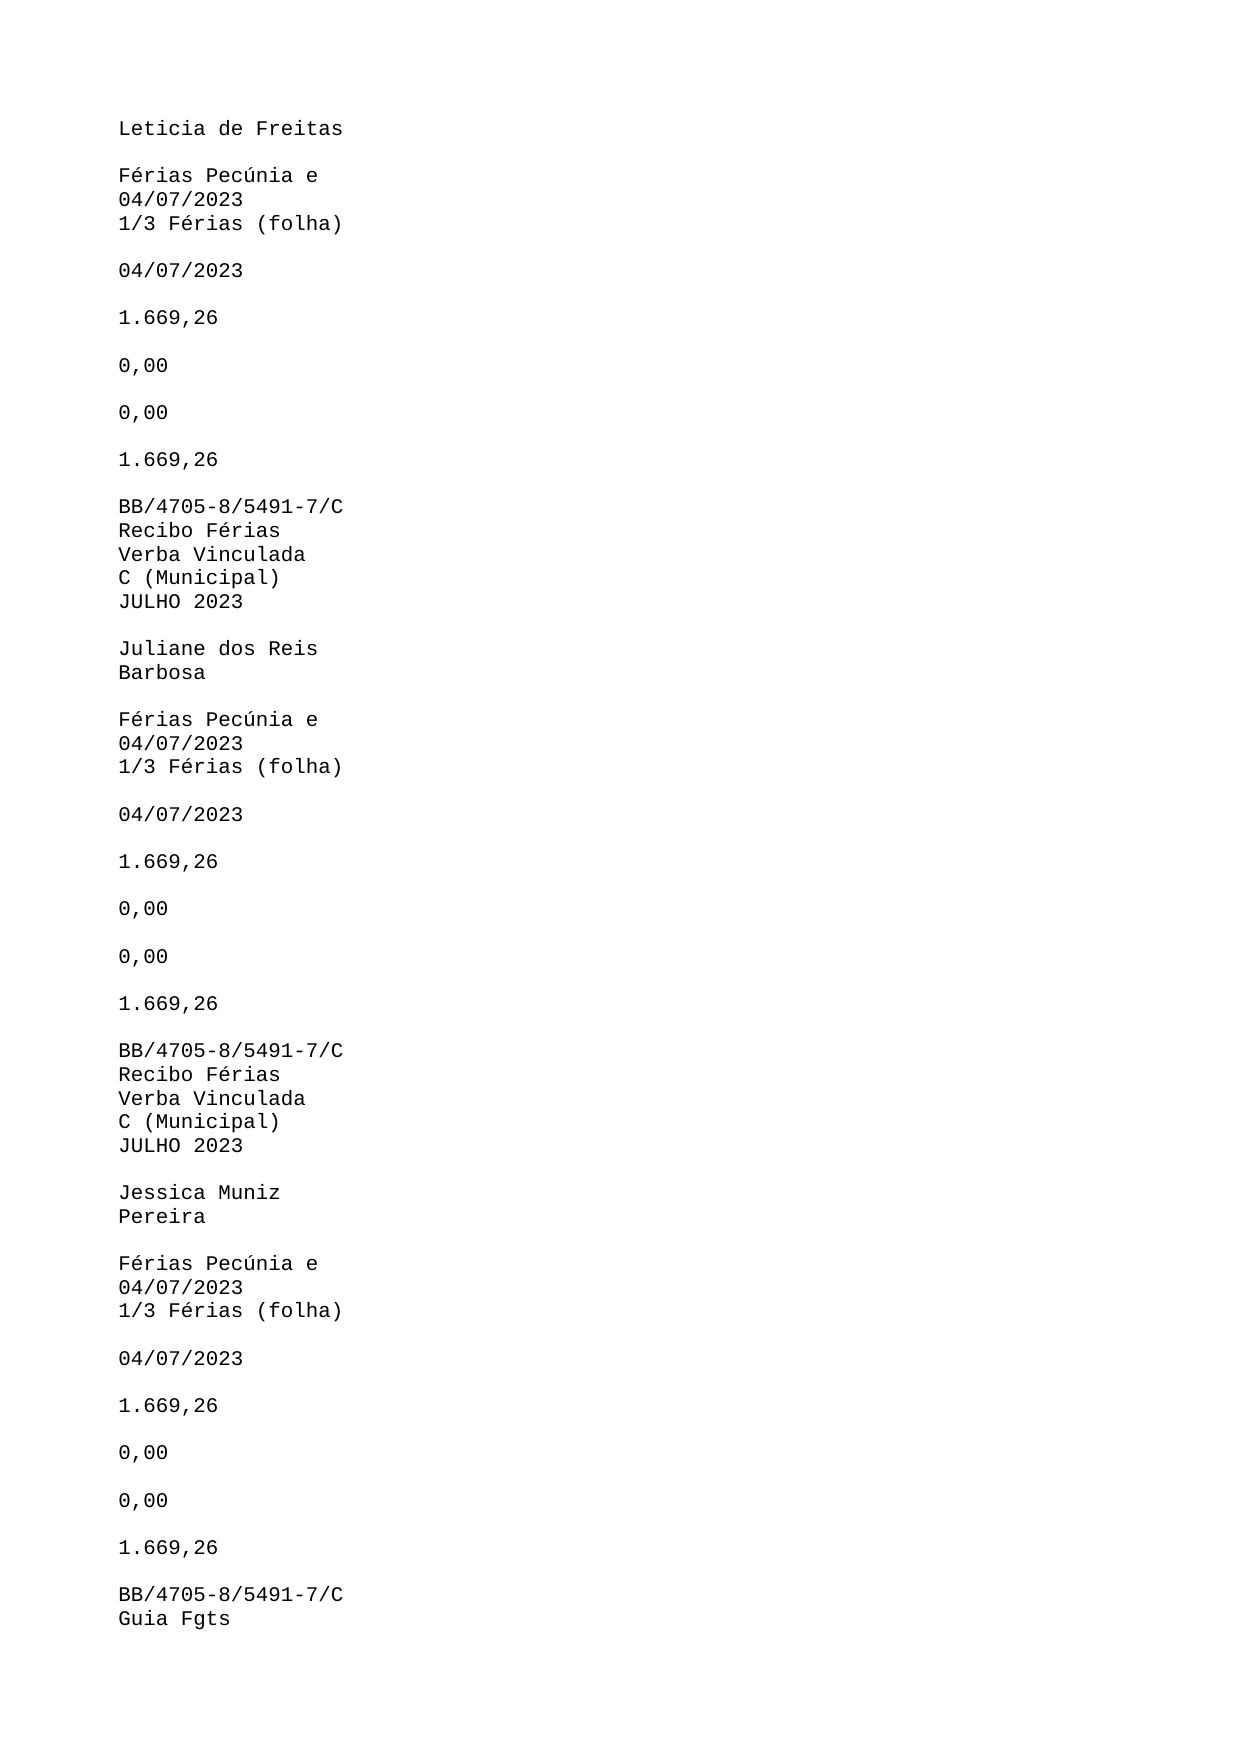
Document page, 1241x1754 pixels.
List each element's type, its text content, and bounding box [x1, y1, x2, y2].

text 1.669,26 [118, 1537, 1122, 1561]
text Férias Pecúnia e [118, 1253, 1122, 1277]
text 04/07/2023 [118, 733, 1122, 757]
text 0,00 [118, 898, 1122, 922]
text 04/07/2023 [118, 189, 1122, 213]
text 1.669,26 [118, 1395, 1122, 1419]
text 04/07/2023 [118, 260, 1122, 284]
text 0,00 [118, 402, 1122, 426]
text 0,00 [118, 1489, 1122, 1513]
text 1/3 Férias (folha) [118, 757, 1122, 780]
text JULHO 2023 [118, 1135, 1122, 1158]
text 04/07/2023 [118, 1348, 1122, 1371]
text Férias Pecúnia e [118, 165, 1122, 189]
text 1.669,26 [118, 851, 1122, 875]
text Barbosa [118, 662, 1122, 686]
text Férias Pecúnia e [118, 709, 1122, 733]
text 1/3 Férias (folha) [118, 213, 1122, 236]
text 1.669,26 [118, 307, 1122, 331]
text Guia Fgts [118, 1608, 1122, 1631]
text BB/4705-8/5491-7/C [118, 496, 1122, 520]
text 04/07/2023 [118, 1277, 1122, 1300]
text BB/4705-8/5491-7/C [118, 1040, 1122, 1064]
text C (Municipal) [118, 567, 1122, 591]
text Leticia de Freitas [118, 118, 1122, 142]
text 1/3 Férias (folha) [118, 1300, 1122, 1324]
text Verba Vinculada [118, 544, 1122, 567]
text Recibo Férias [118, 1064, 1122, 1088]
text Verba Vinculada [118, 1088, 1122, 1111]
text 0,00 [118, 946, 1122, 969]
text 1.669,26 [118, 993, 1122, 1017]
text 0,00 [118, 1442, 1122, 1466]
text 1.669,26 [118, 449, 1122, 473]
text Recibo Férias [118, 520, 1122, 544]
text C (Municipal) [118, 1111, 1122, 1135]
text Jessica Muniz [118, 1182, 1122, 1206]
text Pereira [118, 1206, 1122, 1229]
text Juliane dos Reis [118, 638, 1122, 662]
text JULHO 2023 [118, 591, 1122, 615]
text 0,00 [118, 354, 1122, 378]
text 04/07/2023 [118, 804, 1122, 827]
text BB/4705-8/5491-7/C [118, 1584, 1122, 1608]
